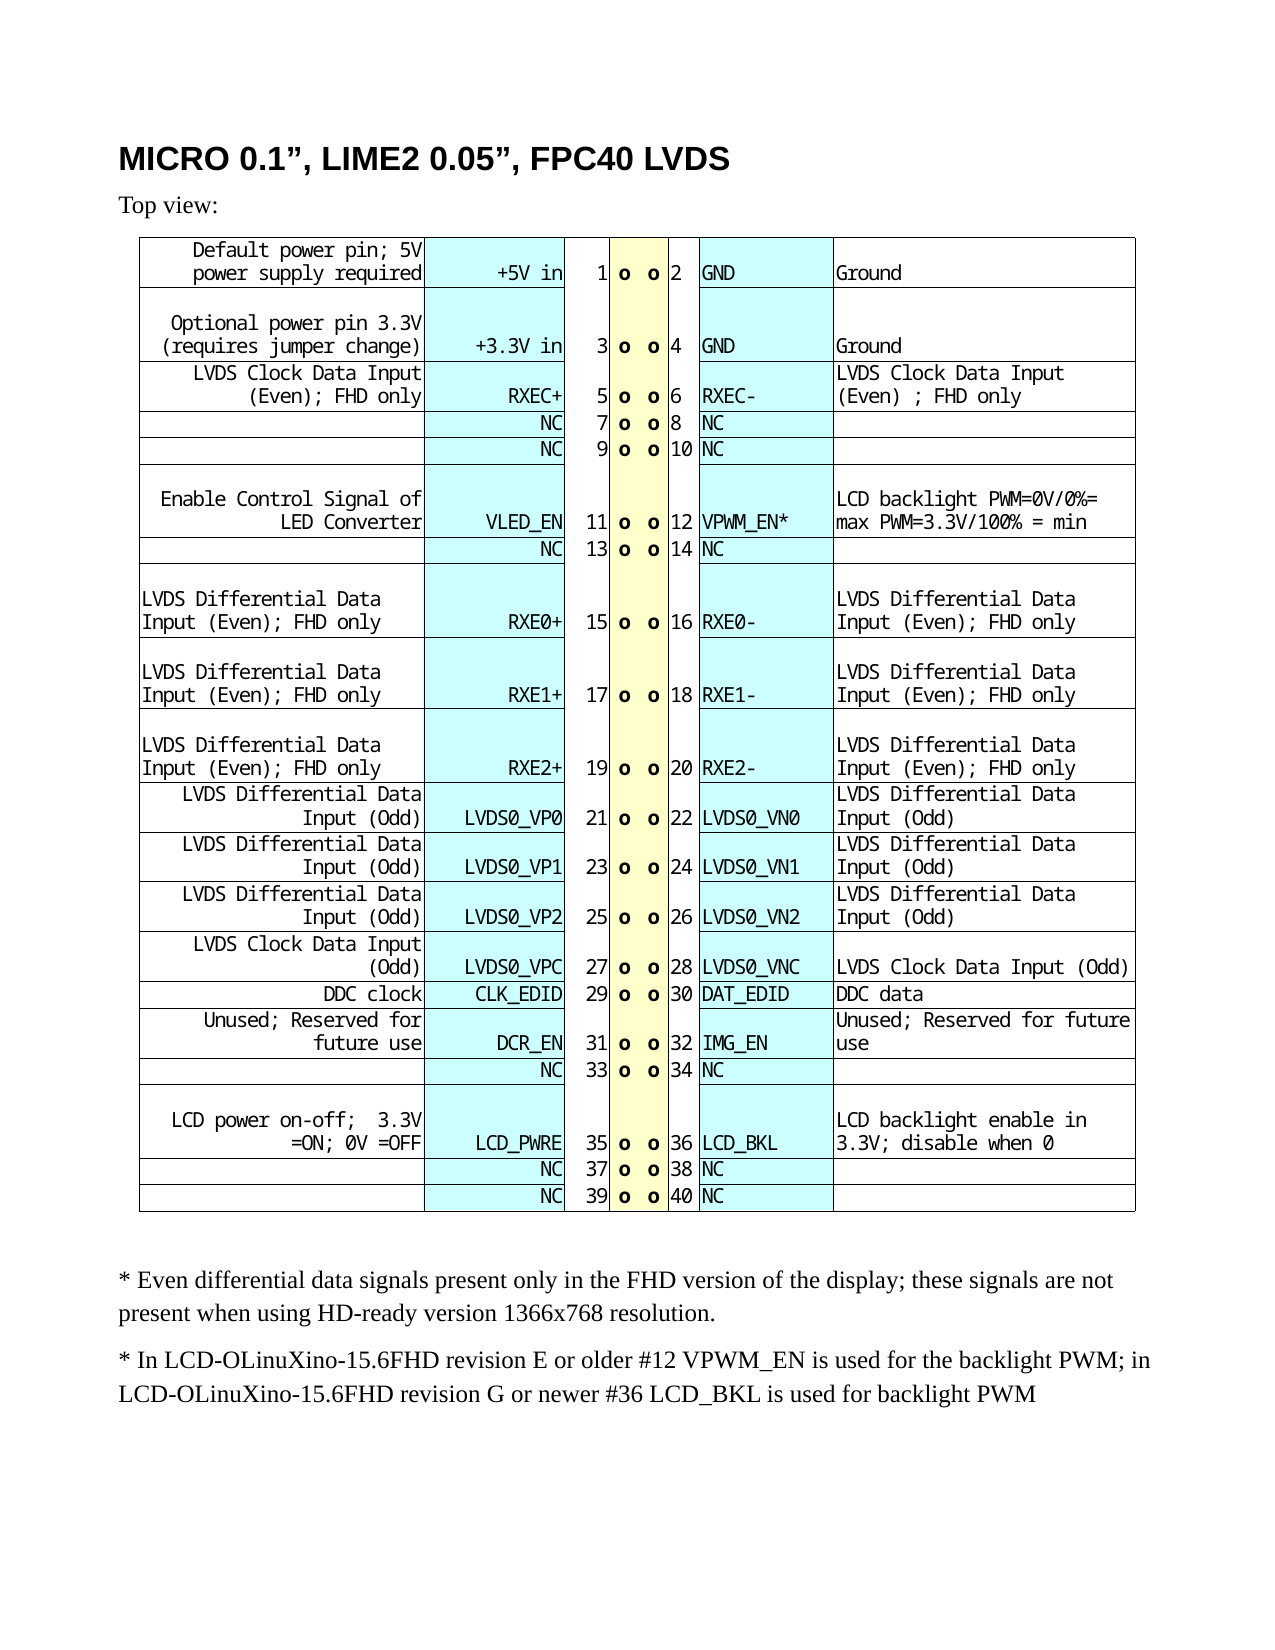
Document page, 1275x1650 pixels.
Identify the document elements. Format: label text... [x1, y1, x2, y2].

text Top view: [118, 190, 1157, 219]
text * In LCD-OLinuXino-15.6FHD revision E or older #12 VPWM_EN is used for the backlight PWM; in LCD-OLinuXino-15.6FHD revision G or newer #36 LCD_BKL is used for backlight PWM [118, 1346, 1157, 1407]
text * Even differential data signals present only in the FHD version of the display; these signals are not present when using HD-ready version 1366x768 resolution. [118, 1265, 1157, 1327]
subtitle MICRO 0.1”, LIME2 0.05”, FPC40 LVDS [118, 139, 1157, 178]
